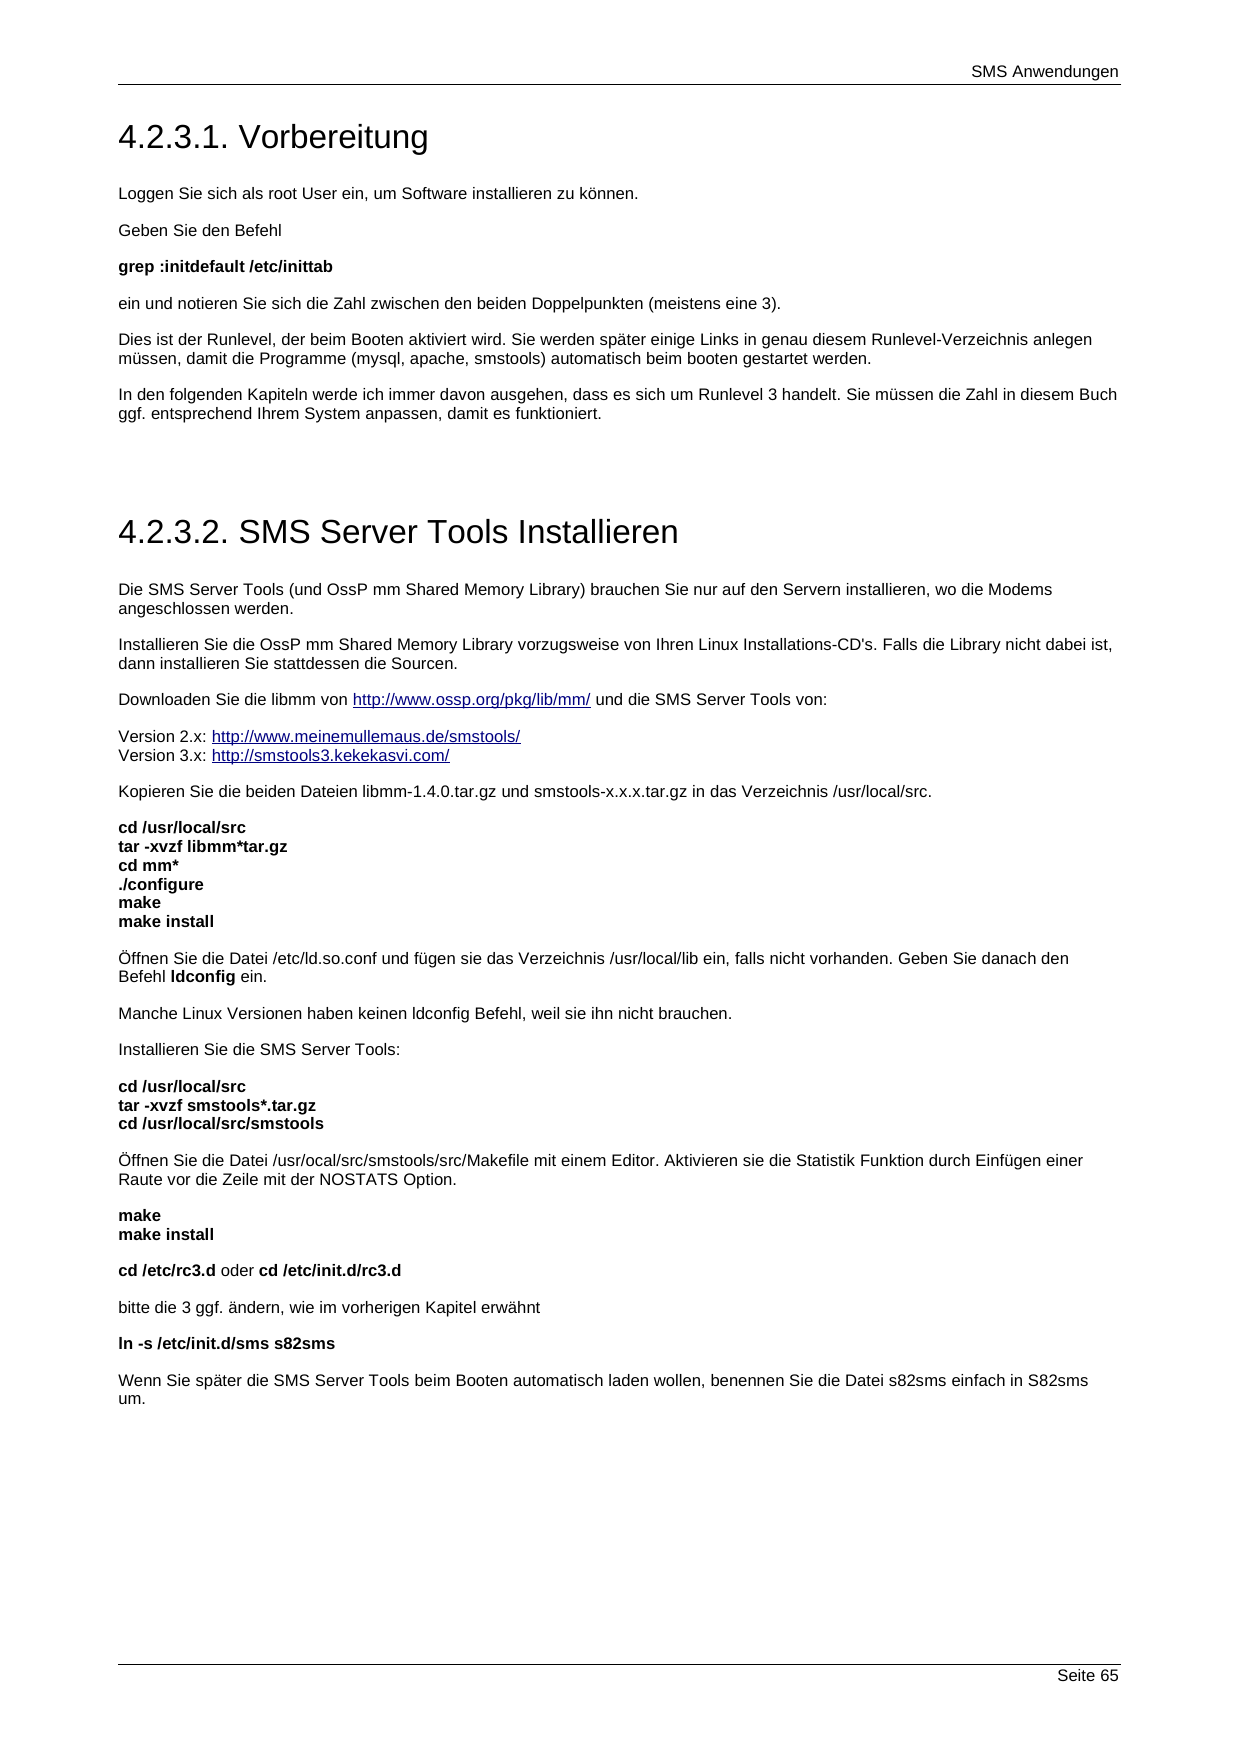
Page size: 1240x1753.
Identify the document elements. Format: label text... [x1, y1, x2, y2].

text Geben Sie den Befehl [118, 221, 1121, 240]
text ln -s /etc/init.d/sms s82sms [118, 1334, 1121, 1353]
text Loggen Sie sich als root User ein, um Software installieren zu können. [118, 184, 1121, 203]
text Kopieren Sie die beiden Dateien libmm-1.4.0.tar.gz und smstools-x.x.x.tar.gz in das Verzeichnis /usr/local/src. [118, 782, 1121, 801]
text cd /etc/rc3.d oder cd /etc/init.d/rc3.d [118, 1261, 1121, 1280]
text grep :initdefault /etc/inittab [118, 257, 1121, 276]
text Wenn Sie später die SMS Server Tools beim Booten automatisch laden wollen, benennen Sie die Datei s82sms einfach in S82sms um. [118, 1371, 1121, 1408]
text cd /usr/local/src tar -xvzf smstools*.tar.gz cd /usr/local/src/smstools [118, 1077, 1121, 1133]
text ein und notieren Sie sich die Zahl zwischen den beiden Doppelpunkten (meistens eine 3). [118, 294, 1121, 313]
subtitle Vorbereitung [118, 118, 1121, 155]
subtitle SMS Server Tools Installieren [118, 514, 1121, 551]
text Öffnen Sie die Datei /usr/ocal/src/smstools/src/Makefile mit einem Editor. Aktivieren sie die Statistik Funktion durch Einfügen einer Raute vor die Zeile mit der NOSTATS Option. [118, 1151, 1121, 1188]
text Installieren Sie die SMS Server Tools: [118, 1041, 1121, 1059]
text In den folgenden Kapiteln werde ich immer davon ausgehen, dass es sich um Runlevel 3 handelt. Sie müssen die Zahl in diesem Buch ggf. entsprechend Ihrem System anpassen, damit es funktioniert. [118, 386, 1121, 423]
text bitte die 3 ggf. ändern, wie im vorherigen Kapitel erwähnt [118, 1298, 1121, 1317]
text Version 2.x: http://www.meinemullemaus.de/smstools/ Version 3.x: http://smstools3.kekekasvi.com/ [118, 727, 1121, 764]
text Dies ist der Runlevel, der beim Booten aktiviert wird. Sie werden später einige Links in genau diesem Runlevel-Verzeichnis anlegen müssen, damit die Programme (mysql, apache, smstools) automatisch beim booten gestartet werden. [118, 330, 1121, 368]
text cd /usr/local/src tar -xvzf libmm*tar.gz cd mm* ./configure make make install [118, 819, 1121, 931]
text Die SMS Server Tools (und OssP mm Shared Memory Library) brauchen Sie nur auf den Servern installieren, wo die Modems angeschlossen werden. [118, 580, 1121, 618]
text Downloaden Sie die libmm von http://www.ossp.org/pkg/lib/mm/ und die SMS Server Tools von: [118, 691, 1121, 709]
text make make install [118, 1206, 1121, 1244]
text Manche Linux Versionen haben keinen ldconfig Befehl, weil sie ihn nicht brauchen. [118, 1004, 1121, 1023]
text Öffnen Sie die Datei /etc/ld.so.conf und fügen sie das Verzeichnis /usr/local/lib ein, falls nicht vorhanden. Geben Sie danach den Befehl ldconfig ein. [118, 949, 1121, 986]
text Installieren Sie die OssP mm Shared Memory Library vorzugsweise von Ihren Linux Installations-CD's. Falls die Library nicht dabei ist, dann installieren Sie stattdessen die Sourcen. [118, 635, 1121, 673]
